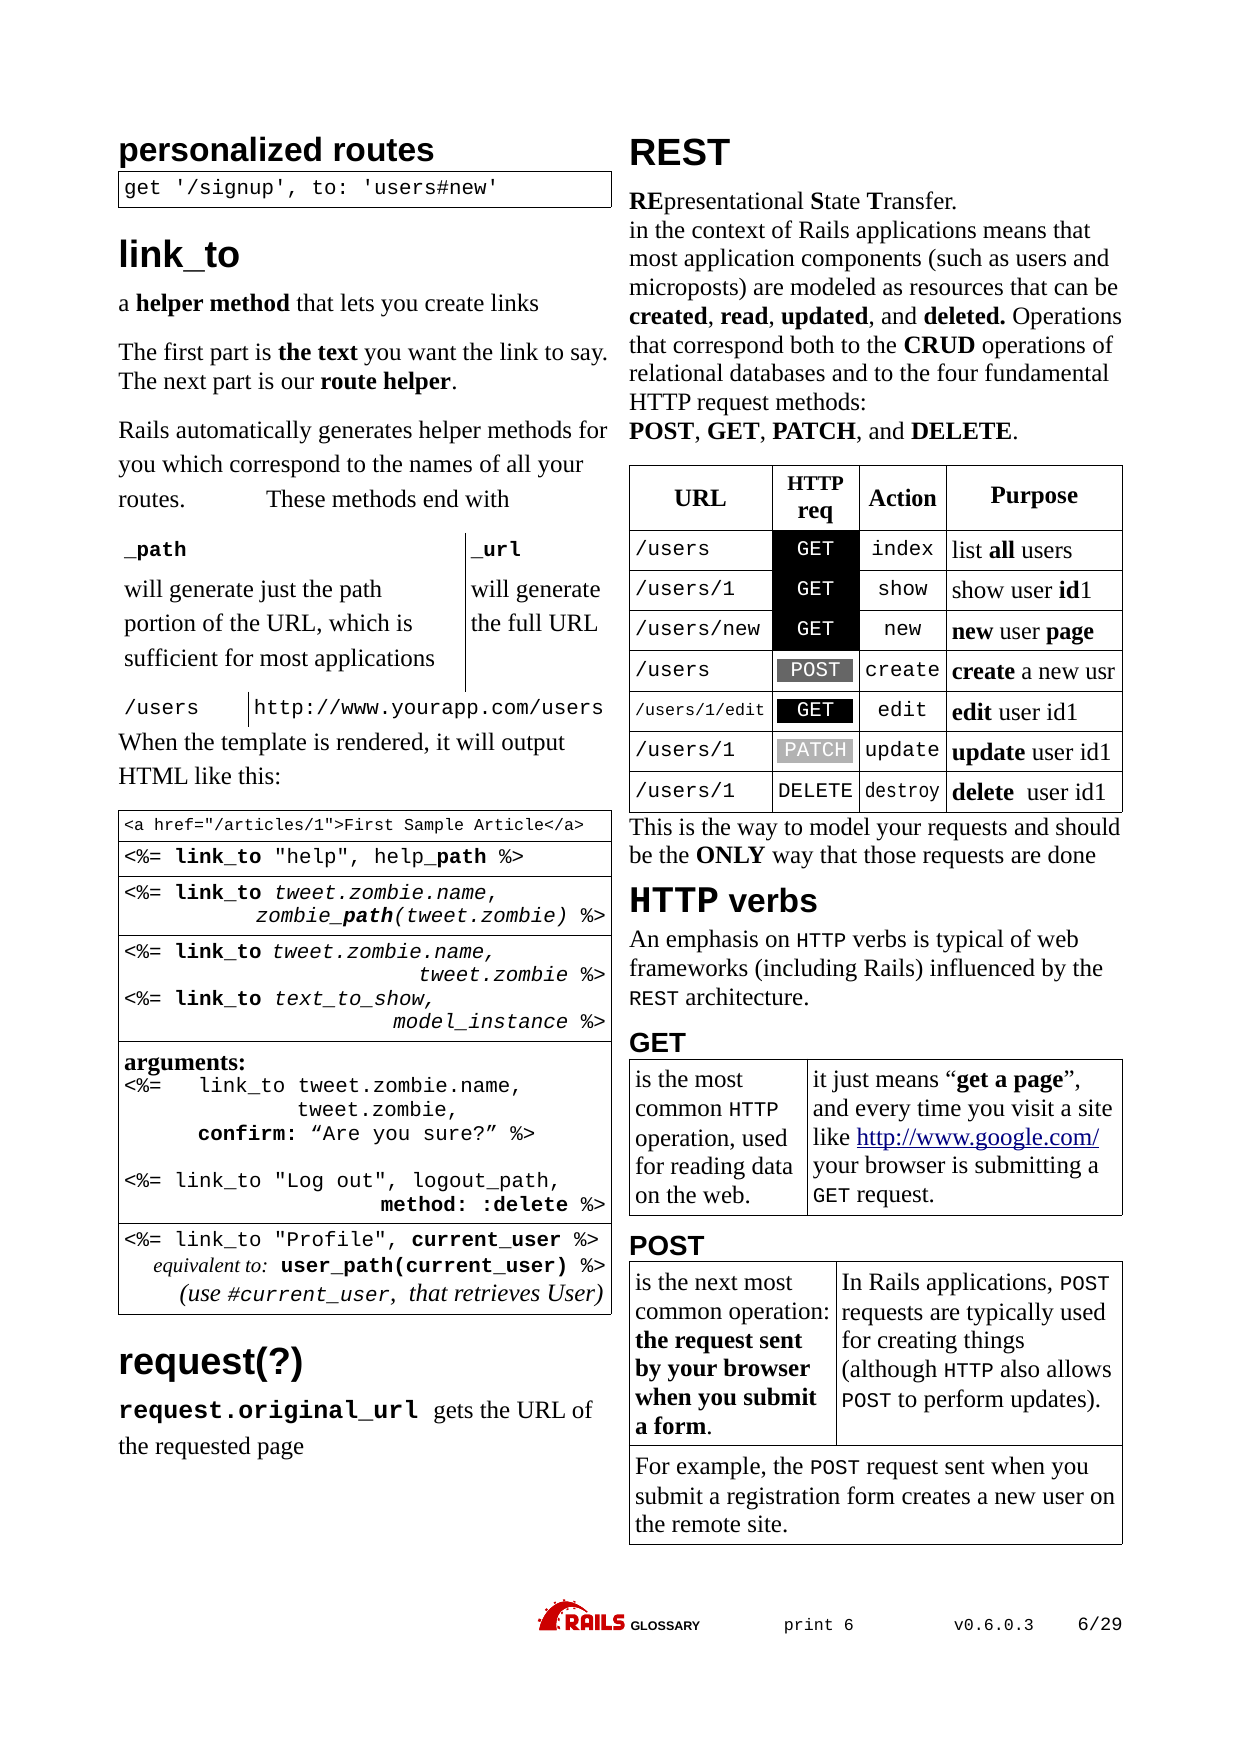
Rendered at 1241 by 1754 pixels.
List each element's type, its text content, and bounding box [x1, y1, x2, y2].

table_cell <%= link_to "help", help_path %> [119, 842, 611, 876]
table_cell /users/1 [630, 571, 772, 610]
text The first part is the text you want the link to say. [118, 337, 611, 366]
text a helper method that lets you create links [118, 288, 611, 317]
table_cell index [860, 531, 946, 570]
table_cell DELETE [773, 772, 859, 812]
table_header it just means “get a page”, and every time you visit a site like http://www.google.com/ your browser is submitting a GET request. [808, 1060, 1122, 1214]
text REpresentational State Transfer. [629, 186, 1122, 215]
table_header HTTP req [773, 466, 859, 529]
table_cell <%= link_to "Profile", current_user %> equivalent to: user_path(current_user) %> (use #current_user, that retrieves User) [119, 1224, 611, 1314]
subtitle REST [629, 130, 1122, 173]
text This is the way to model your requests and should be the ONLY way that those requests are done [629, 813, 1122, 869]
table_cell update user id1 [947, 732, 1122, 771]
table_cell http://www.yourapp.com/users [249, 692, 611, 727]
table_header _path [118, 533, 465, 568]
text request.original_url gets the URL of the requested page [118, 1395, 611, 1460]
table_header <a href="/articles/1">First Sample Article</a> [119, 811, 611, 841]
table_cell GET [773, 571, 859, 610]
table_cell /users [118, 692, 248, 727]
table_cell <%= link_to tweet.zombie.name, zombie_path(tweet.zombie) %> [119, 877, 611, 935]
table_cell edit user id1 [947, 692, 1122, 731]
table_cell GET [773, 531, 859, 570]
table_cell /users [630, 651, 772, 691]
table_cell /users/1/edit [630, 692, 772, 731]
table_cell PATCH [773, 732, 859, 771]
table_cell arguments: <%= link_to tweet.zombie.name, tweet.zombie, confirm: “Are you sure?” %> <%= link_to "Log out", logout_path, method: :delete %> [119, 1042, 611, 1223]
table_cell GET [773, 611, 859, 650]
table_cell update [860, 732, 946, 771]
table_header In Rails applications, POST requests are typically used for creating things (although HTTP also allows POST to perform updates). [837, 1262, 1122, 1445]
table_cell new [860, 611, 946, 650]
table_cell list all users [947, 531, 1122, 570]
table_header URL [630, 466, 772, 529]
table_header Purpose [947, 466, 1122, 529]
text POST, GET, PATCH, and DELETE. [629, 416, 1122, 445]
text An emphasis on HTTP verbs is typical of web frameworks (including Rails) influenced by the REST architecture. [629, 924, 1122, 1012]
table_cell show user id1 [947, 571, 1122, 610]
table_cell /users/1 [630, 772, 772, 812]
text When the template is rendered, it will output HTML like this: [118, 727, 611, 790]
table_cell delete user id1 [947, 772, 1122, 812]
table_cell For example, the POST request sent when you submit a registration form creates a new user on the remote site. [630, 1446, 1122, 1544]
table_header is the most common HTTP operation, used for reading data on the web. [630, 1060, 807, 1214]
subtitle personalized routes [118, 130, 611, 168]
table_cell show [860, 571, 946, 610]
subtitle request(?) [118, 1339, 611, 1382]
table_cell /users/new [630, 611, 772, 650]
table_header get '/signup', to: 'users#new' [119, 172, 611, 207]
text Rails automatically generates helper methods for you which correspond to the names of all your routes. These methods end with [118, 415, 611, 512]
subtitle GET [629, 1027, 1122, 1058]
table_cell edit [860, 692, 946, 731]
table_cell new user page [947, 611, 1122, 650]
table_cell will generate the full URL [466, 568, 611, 692]
table_header is the next most common operation: the request sent by your browser when you submit a form. [630, 1262, 836, 1445]
table_cell create [860, 651, 946, 691]
table_cell create a new usr [947, 651, 1122, 691]
table_cell POST [773, 651, 859, 691]
table_cell /users/1 [630, 732, 772, 771]
table_cell GET [773, 692, 859, 731]
text The next part is our route helper. [118, 366, 611, 394]
table_cell <%= link_to tweet.zombie.name, tweet.zombie %> <%= link_to text_to_show, model_instance %> [119, 936, 611, 1041]
table_cell /users [630, 531, 772, 570]
text in the context of Rails applications means that most application components (such as users and microposts) are modeled as resources that can be created, read, updated, and deleted. Operations that correspond both to the CRUD operations of relational databases and to the four fundamental HTTP request methods: [629, 215, 1122, 416]
table_cell will generate just the path portion of the URL, which is sufficient for most applications [118, 568, 465, 692]
subtitle POST [629, 1229, 1122, 1261]
table_header _url [466, 533, 611, 568]
table_header Action [860, 466, 946, 529]
subtitle link_to [118, 232, 611, 275]
table_cell destroy [860, 772, 946, 812]
subtitle HTTP verbs [629, 881, 1122, 924]
